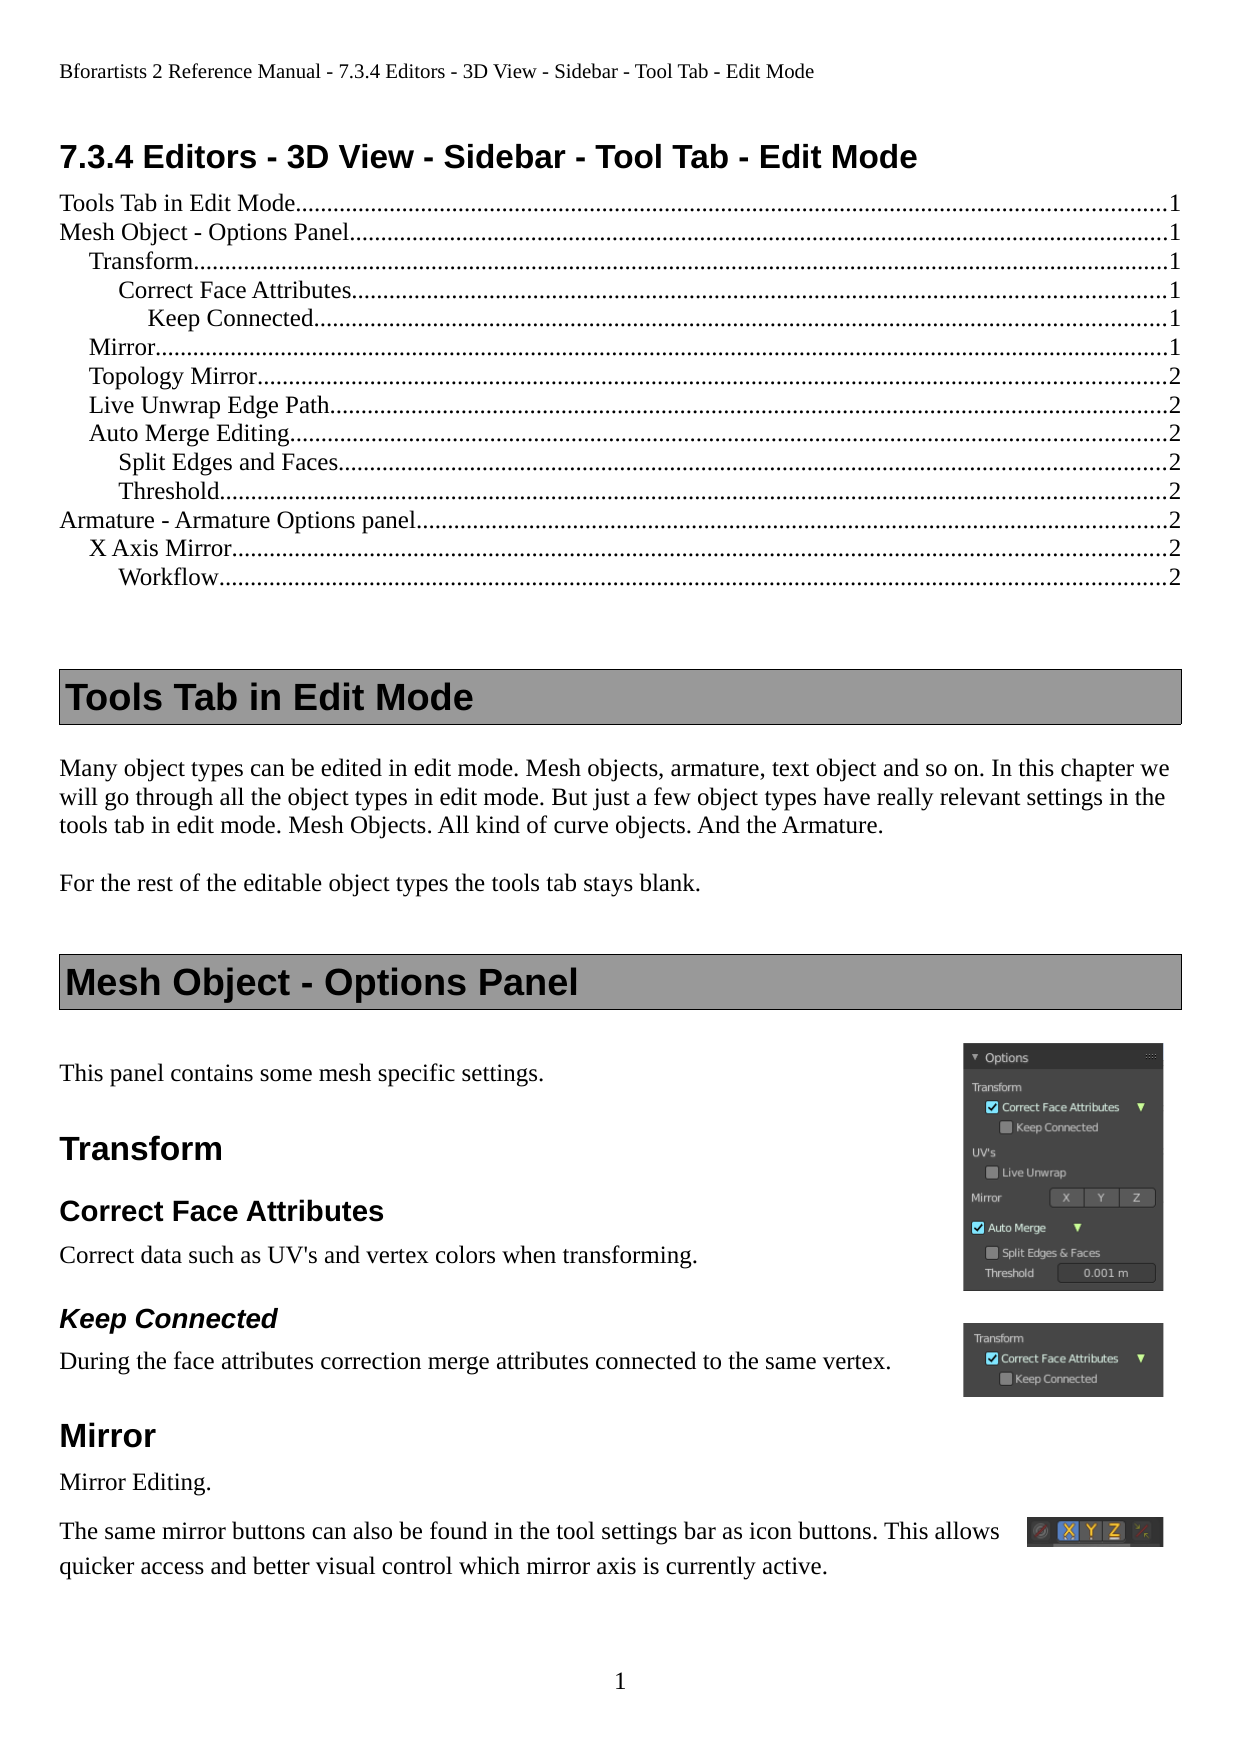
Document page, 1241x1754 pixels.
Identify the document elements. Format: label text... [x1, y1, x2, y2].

text Armature - Armature Options panel 2 [59, 505, 1181, 533]
text Correct Face Attributes 1 [118, 275, 1181, 303]
text Split Edges and Faces 2 [118, 447, 1181, 476]
subtitle 7.3.4 Editors - 3D View - Sidebar - Tool Tab - Edit Mode [59, 138, 1181, 176]
picture [963, 1043, 1164, 1291]
text Correct data such as UV's and vertex colors when transforming. [59, 1240, 963, 1269]
table_header Mesh Object - Options Panel [60, 955, 1181, 1009]
text Threshold 2 [118, 476, 1181, 505]
text Auto Merge Editing 2 [88, 418, 1181, 447]
text For the rest of the editable object types the tools tab stays blank. [59, 868, 1181, 897]
text Topology Mirror 2 [88, 361, 1181, 390]
table_header Tools Tab in Edit Mode [60, 670, 1181, 724]
text Keep Connected 1 [147, 303, 1181, 332]
text Mesh Object - Options Panel 1 [59, 217, 1181, 246]
subtitle Keep Connected [59, 1302, 1181, 1334]
subtitle Correct Face Attributes [59, 1194, 963, 1228]
picture [1027, 1517, 1164, 1547]
text Mirror 1 [88, 332, 1181, 361]
subtitle Transform [59, 1128, 963, 1167]
text Workflow 2 [118, 562, 1181, 591]
text This panel contains some mesh specific settings. [59, 1058, 963, 1087]
text Mirror Editing. [59, 1467, 1181, 1496]
text During the face attributes correction merge attributes connected to the same vertex. [59, 1346, 963, 1375]
text X Axis Mirror 2 [88, 533, 1181, 562]
text Transform 1 [88, 246, 1181, 275]
text Many object types can be edited in edit mode. Mesh objects, armature, text object and so on. In this chapter we will go through all the object types in edit mode. But just a few object types have really relevant settings in the tools tab in edit mode. Mesh Objects. All kind of curve objects. And the Armature. [59, 753, 1181, 839]
text The same mirror buttons can also be found in the tool settings bar as icon buttons. This allows quicker access and better visual control which mirror axis is currently active. [59, 1516, 1181, 1580]
subtitle [1164, 1194, 1181, 1228]
subtitle Mirror [59, 1416, 1181, 1455]
picture [963, 1323, 1164, 1397]
text Tools Tab in Edit Mode 1 [59, 188, 1181, 217]
text Live Unwrap Edge Path 2 [88, 390, 1181, 418]
subtitle [1164, 1128, 1181, 1167]
